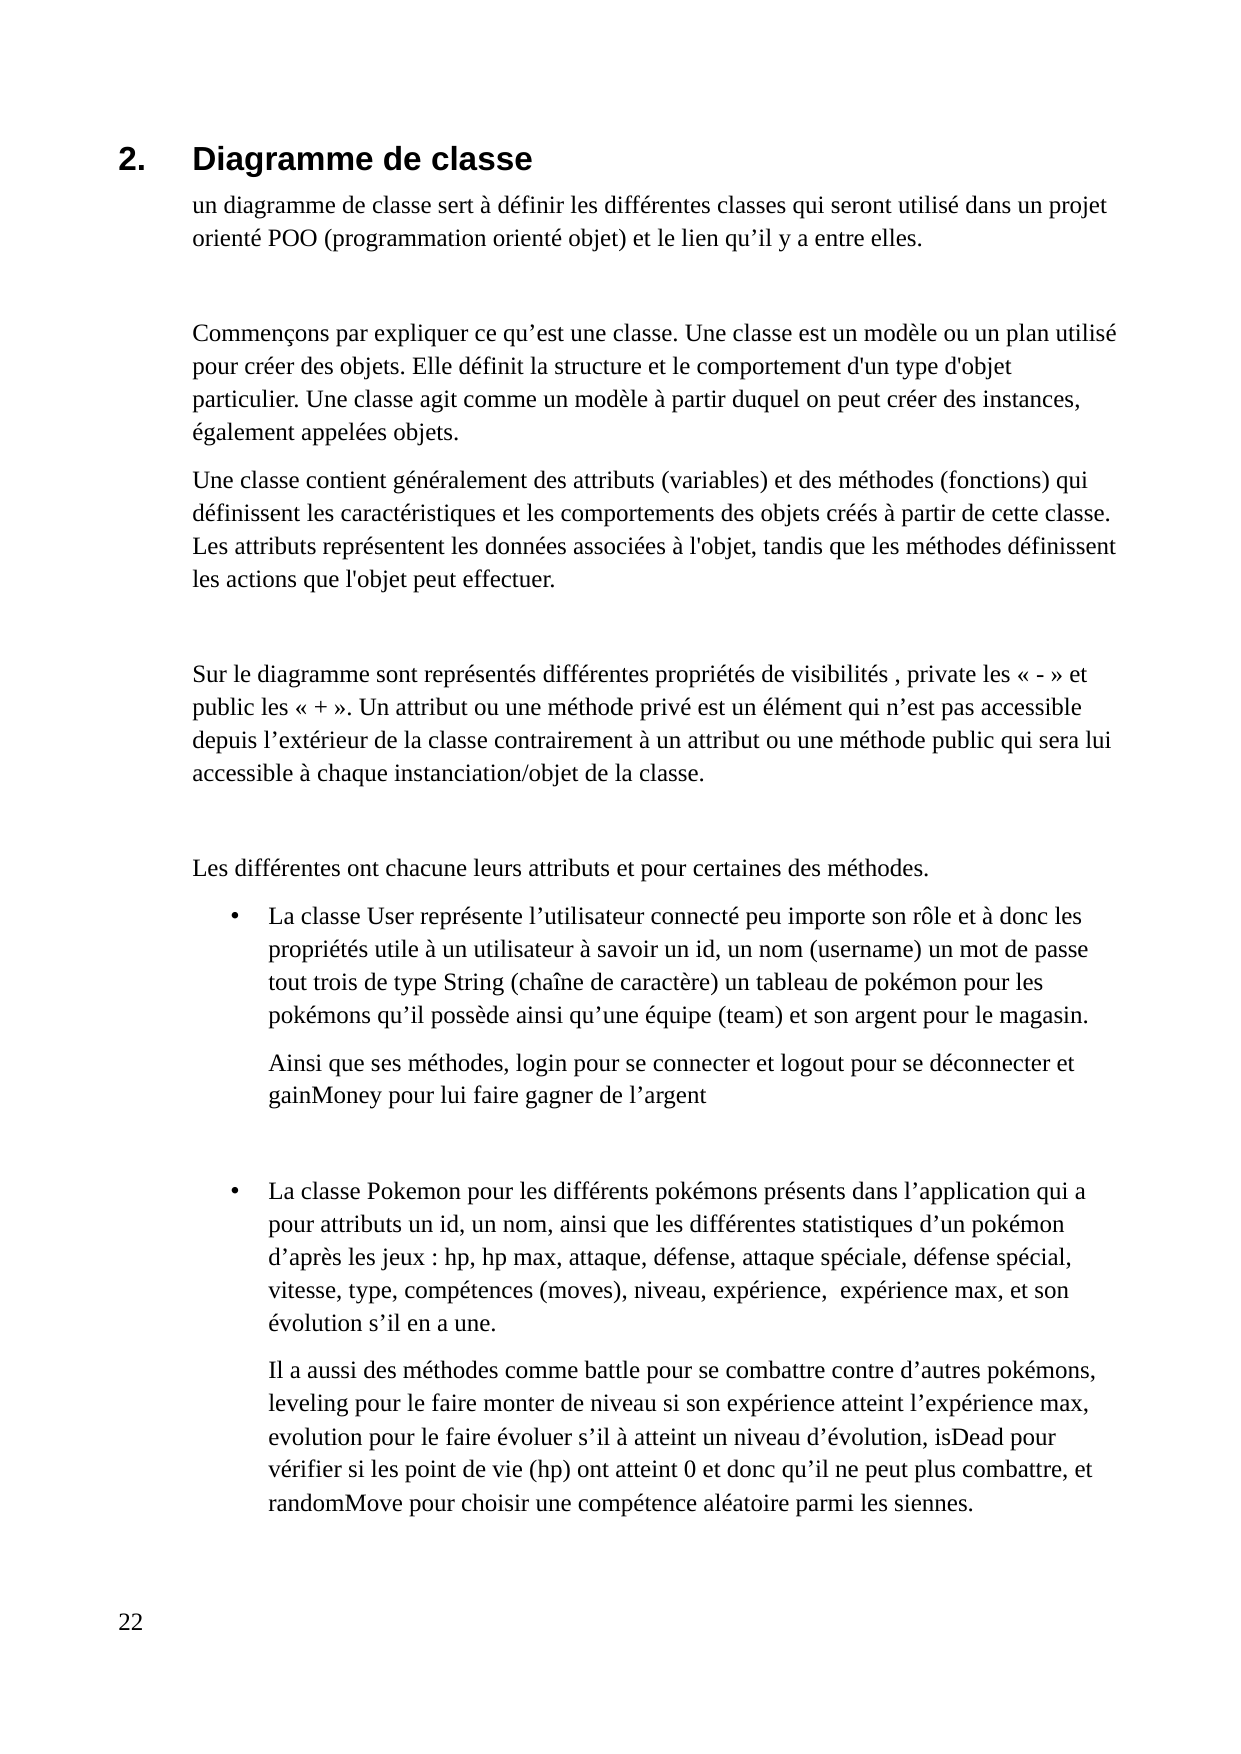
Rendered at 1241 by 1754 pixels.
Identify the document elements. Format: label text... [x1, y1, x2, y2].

text Les différentes ont chacune leurs attributs et pour certaines des méthodes. [192, 853, 1122, 882]
list La classe User représente l’utilisateur connecté peu importe son rôle et à donc les propriétés utile à un utilisateur à savoir un id, un nom (username) un mot de passe tout trois de type String (chaîne de caractère) un tableau de pokémon pour les pokémons qu’il possède ainsi qu’une équipe (team) et son argent pour le magasin. [231, 901, 1122, 1029]
text un diagramme de classe sert à définir les différentes classes qui seront utilisé dans un projet orienté POO (programmation orienté objet) et le lien qu’il y a entre elles. [192, 190, 1122, 252]
text Commençons par expliquer ce qu’est une classe. Une classe est un modèle ou un plan utilisé pour créer des objets. Elle définit la structure et le comportement d'un type d'objet particulier. Une classe agit comme un modèle à partir duquel on peut créer des instances, également appelées objets. [192, 318, 1122, 446]
list Ainsi que ses méthodes, login pour se connecter et logout pour se déconnecter et gainMoney pour lui faire gagner de l’argent [231, 1048, 1122, 1109]
list Il a aussi des méthodes comme battle pour se combattre contre d’autres pokémons, leveling pour le faire monter de niveau si son expérience atteint l’expérience max, evolution pour le faire évoluer s’il à atteint un niveau d’évolution, isDead pour vérifier si les point de vie (hp) ont atteint 0 et donc qu’il ne peut plus combattre, et randomMove pour choisir une compétence aléatoire parmi les siennes. [231, 1356, 1122, 1516]
subtitle Diagramme de classe [118, 139, 1122, 177]
text Une classe contient généralement des attributs (variables) et des méthodes (fonctions) qui définissent les caractéristiques et les comportements des objets créés à partir de cette classe. Les attributs représentent les données associées à l'objet, tandis que les méthodes définissent les actions que l'objet peut effectuer. [192, 465, 1122, 593]
text Sur le diagramme sont représentés différentes propriétés de visibilités , private les « - » et public les « + ». Un attribut ou une méthode privé est un élément qui n’est pas accessible depuis l’extérieur de la classe contrairement à un attribut ou une méthode public qui sera lui accessible à chaque instanciation/objet de la classe. [192, 659, 1122, 787]
list La classe Pokemon pour les différents pokémons présents dans l’application qui a pour attributs un id, un nom, ainsi que les différentes statistiques d’un pokémon d’après les jeux : hp, hp max, attaque, défense, attaque spéciale, défense spécial, vitesse, type, compétences (moves), niveau, expérience, expérience max, et son évolution s’il en a une. [231, 1176, 1122, 1337]
